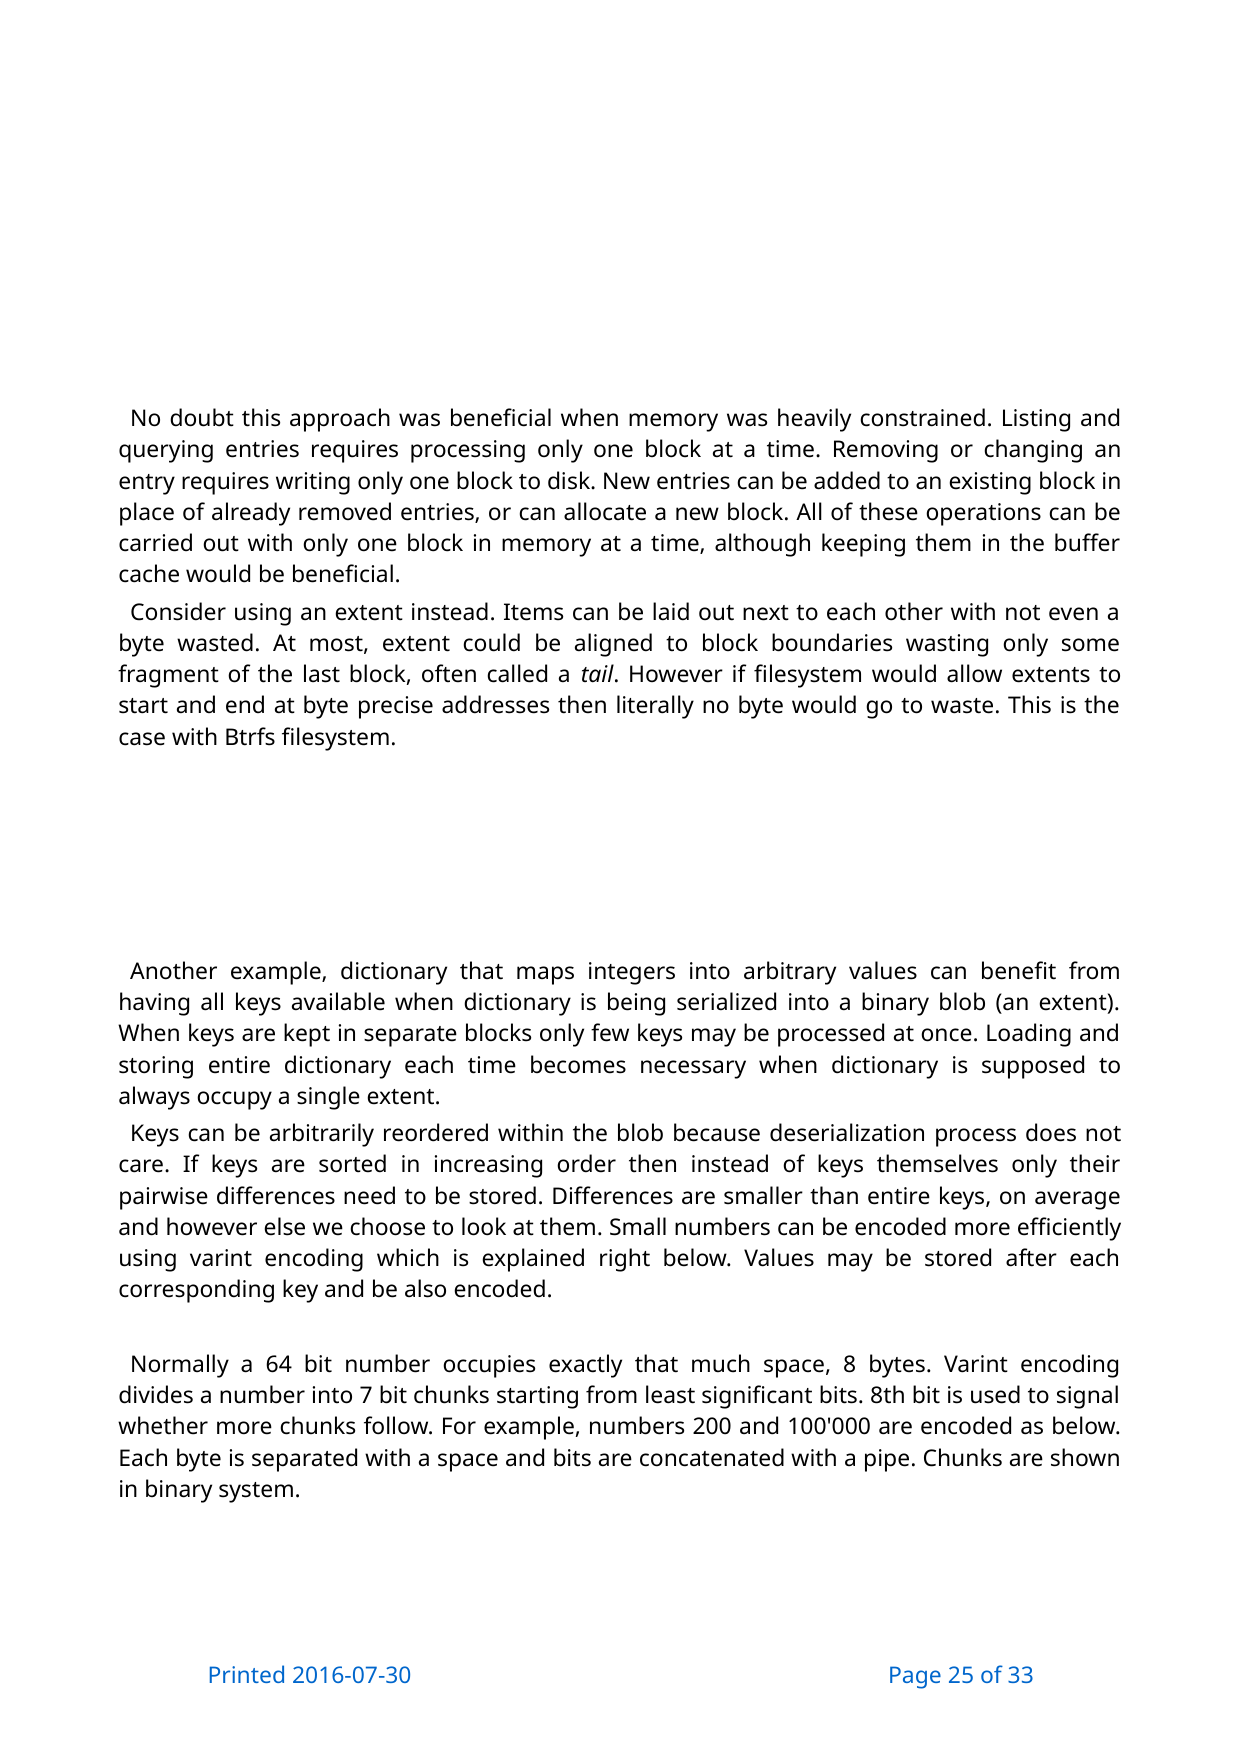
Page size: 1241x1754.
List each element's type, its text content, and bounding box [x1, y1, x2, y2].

text Another example, dictionary that maps integers into arbitrary values can benefit from having all keys available when dictionary is being serialized into a binary blob (an extent). When keys are kept in separate blocks only few keys may be processed at once. Loading and storing entire dictionary each time becomes necessary when dictionary is supposed to always occupy a single extent. [118, 955, 1122, 1111]
text Normally a 64 bit number occupies exactly that much space, 8 bytes. Varint encoding divides a number into 7 bit chunks starting from least significant bits. 8th bit is used to signal whether more chunks follow. For example, numbers 200 and 100'000 are encoded as below. Each byte is separated with a space and bits are concatenated with a pipe. Chunks are shown in binary system. [118, 1348, 1122, 1504]
text Consider using an extent instead. Items can be laid out next to each other with not even a byte wasted. At most, extent could be aligned to block boundaries wasting only some fragment of the last block, often called a tail. However if filesystem would allow extents to start and end at byte precise addresses then literally no byte would go to waste. This is the case with Btrfs filesystem. [118, 596, 1122, 752]
text Keys can be arbitrarily reordered within the blob because deserialization process does not care. If keys are sorted in increasing order then instead of keys themselves only their pairwise differences need to be stored. Differences are smaller than entire keys, on average and however else we choose to look at them. Small numbers can be encoded more efficiently using varint encoding which is explained right below. Values may be stored after each corresponding key and be also encoded. [118, 1117, 1122, 1304]
text No doubt this approach was beneficial when memory was heavily constrained. Listing and querying entries requires processing only one block at a time. Removing or changing an entry requires writing only one block to disk. New entries can be added to an existing block in place of already removed entries, or can allocate a new block. All of these operations can be carried out with only one block in memory at a time, although keeping them in the buffer cache would be beneficial. [118, 402, 1122, 589]
